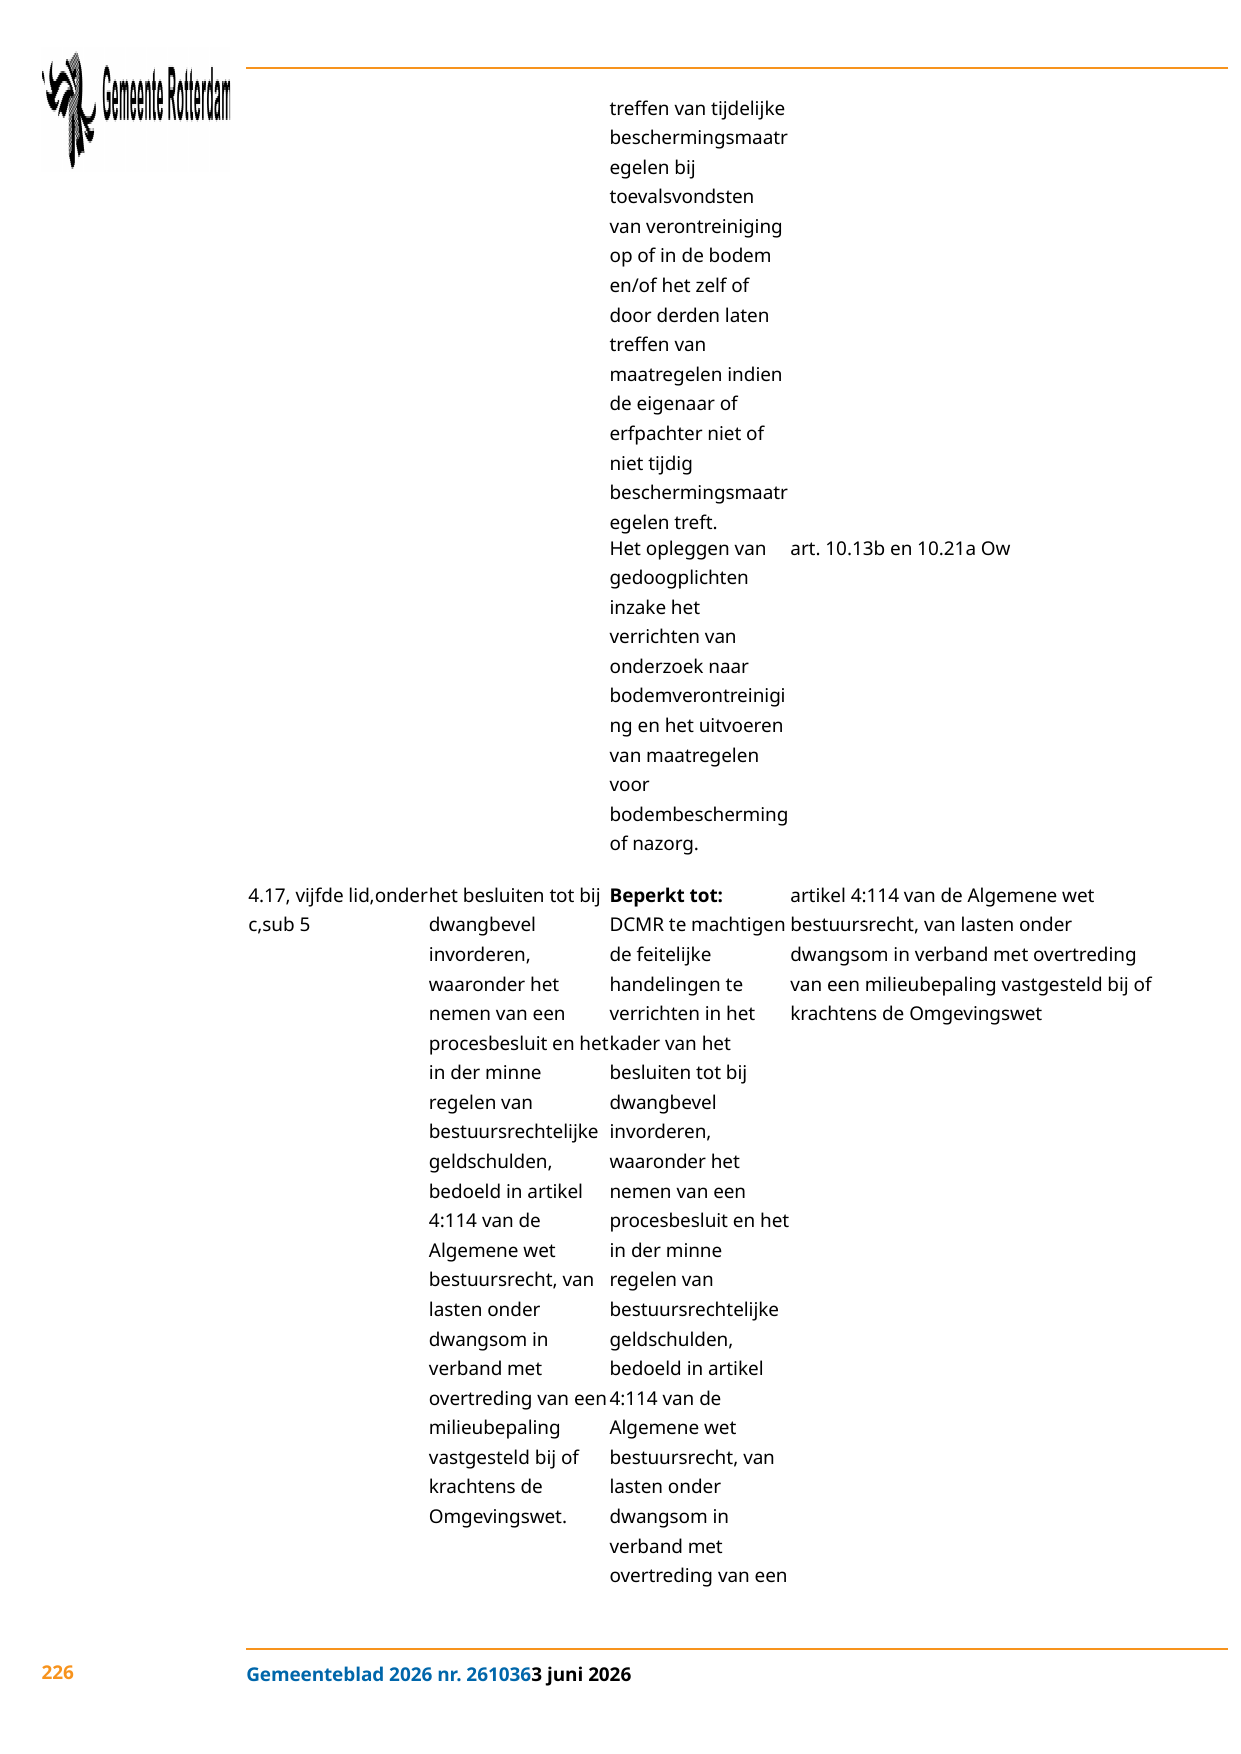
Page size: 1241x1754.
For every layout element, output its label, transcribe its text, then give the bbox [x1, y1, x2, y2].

table_cell [609, 856, 790, 882]
table_cell art. 10.13b en 10.21a Ow [790, 535, 1152, 856]
picture [41, 47, 231, 172]
table_cell 4.17, vijfde lid,onder c,sub 5 [248, 882, 429, 1588]
table_cell Beperkt tot: DCMR te machtigen de feitelijke handelingen te verrichten in het kader van het besluiten tot bij dwangbevel invorderen, waaronder het nemen van een procesbesluit en het in der minne regelen van bestuursrechtelijke geldschulden, bedoeld in artikel 4:114 van de Algemene wet bestuursrecht, van lasten onder dwangsom in verband met overtreding van een [609, 882, 790, 1588]
table_cell [790, 95, 1152, 535]
table_cell het besluiten tot bij dwangbevel invorderen, waaronder het nemen van een procesbesluit en het in der minne regelen van bestuursrechtelijke geldschulden, bedoeld in artikel 4:114 van de Algemene wet bestuursrecht, van lasten onder dwangsom in verband met overtreding van een milieubepaling vastgesteld bij of krachtens de Omgevingswet. [429, 882, 609, 1588]
table_cell [429, 95, 609, 882]
table_cell artikel 4:114 van de Algemene wet bestuursrecht, van lasten onder dwangsom in verband met overtreding van een milieubepaling vastgesteld bij of krachtens de Omgevingswet [790, 882, 1152, 1588]
table_cell [248, 95, 429, 882]
table_cell Het opleggen van gedoogplichten inzake het verrichten van onderzoek naar bodemverontreiniging en het uitvoeren van maatregelen voor bodembescherming of nazorg. [609, 535, 790, 856]
table_cell treffen van tijdelijke beschermingsmaatregelen bij toevalsvondsten van verontreiniging op of in de bodem en/of het zelf of door derden laten treffen van maatregelen indien de eigenaar of erfpachter niet of niet tijdig beschermingsmaatregelen treft. [609, 95, 790, 535]
table_cell [790, 856, 1152, 882]
